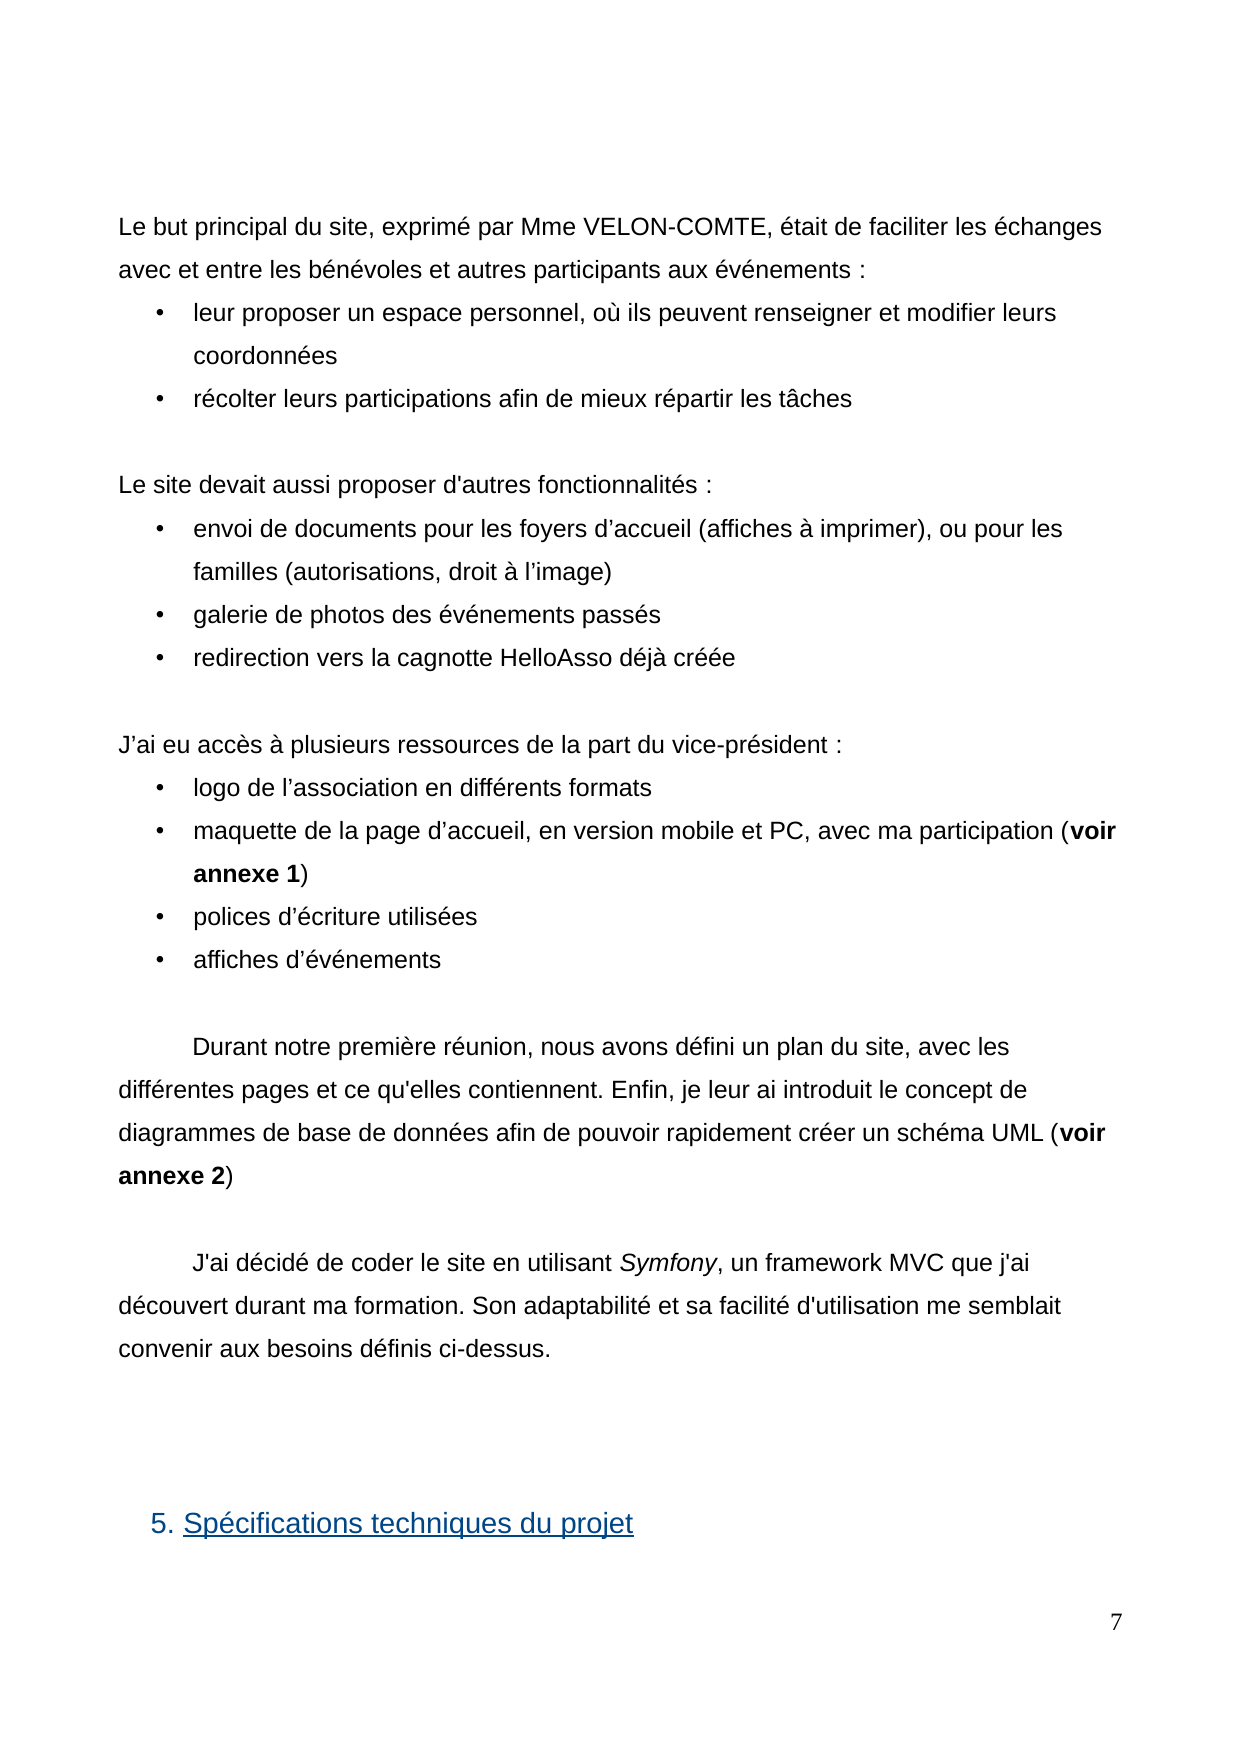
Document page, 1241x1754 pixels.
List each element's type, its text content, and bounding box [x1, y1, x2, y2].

list redirection vers la cagnotte HelloAsso déjà créée [156, 643, 1122, 672]
list leur proposer un espace personnel, où ils peuvent renseigner et modifier leurs coordonnées [156, 298, 1122, 370]
text J'ai décidé de coder le site en utilisant Symfony, un framework MVC que j'ai découvert durant ma formation. Son adaptabilité et sa facilité d'utilisation me semblait convenir aux besoins définis ci-dessus. [118, 1247, 1122, 1362]
list envoi de documents pour les foyers d’accueil (affiches à imprimer), ou pour les familles (autorisations, droit à l’image) [156, 514, 1122, 586]
text J’ai eu accès à plusieurs ressources de la part du vice-président : [118, 729, 1122, 758]
list récolter leurs participations afin de mieux répartir les tâches [156, 384, 1122, 413]
list logo de l’association en différents formats [156, 773, 1122, 802]
text Durant notre première réunion, nous avons défini un plan du site, avec les différentes pages et ce qu'elles contiennent. Enfin, je leur ai introduit le concept de diagrammes de base de données afin de pouvoir rapidement créer un schéma UML (voir annexe 2) [118, 1032, 1122, 1190]
text 5. Spécifications techniques du projet [118, 1506, 1122, 1540]
text Le but principal du site, exprimé par Mme VELON-COMTE, était de faciliter les échanges avec et entre les bénévoles et autres participants aux événements : [118, 212, 1122, 283]
list polices d’écriture utilisées [156, 902, 1122, 931]
list maquette de la page d’accueil, en version mobile et PC, avec ma participation (voir annexe 1) [156, 816, 1122, 888]
text Le site devait aussi proposer d'autres fonctionnalités : [118, 471, 1122, 499]
list galerie de photos des événements passés [156, 600, 1122, 629]
list affiches d’événements [156, 946, 1122, 974]
